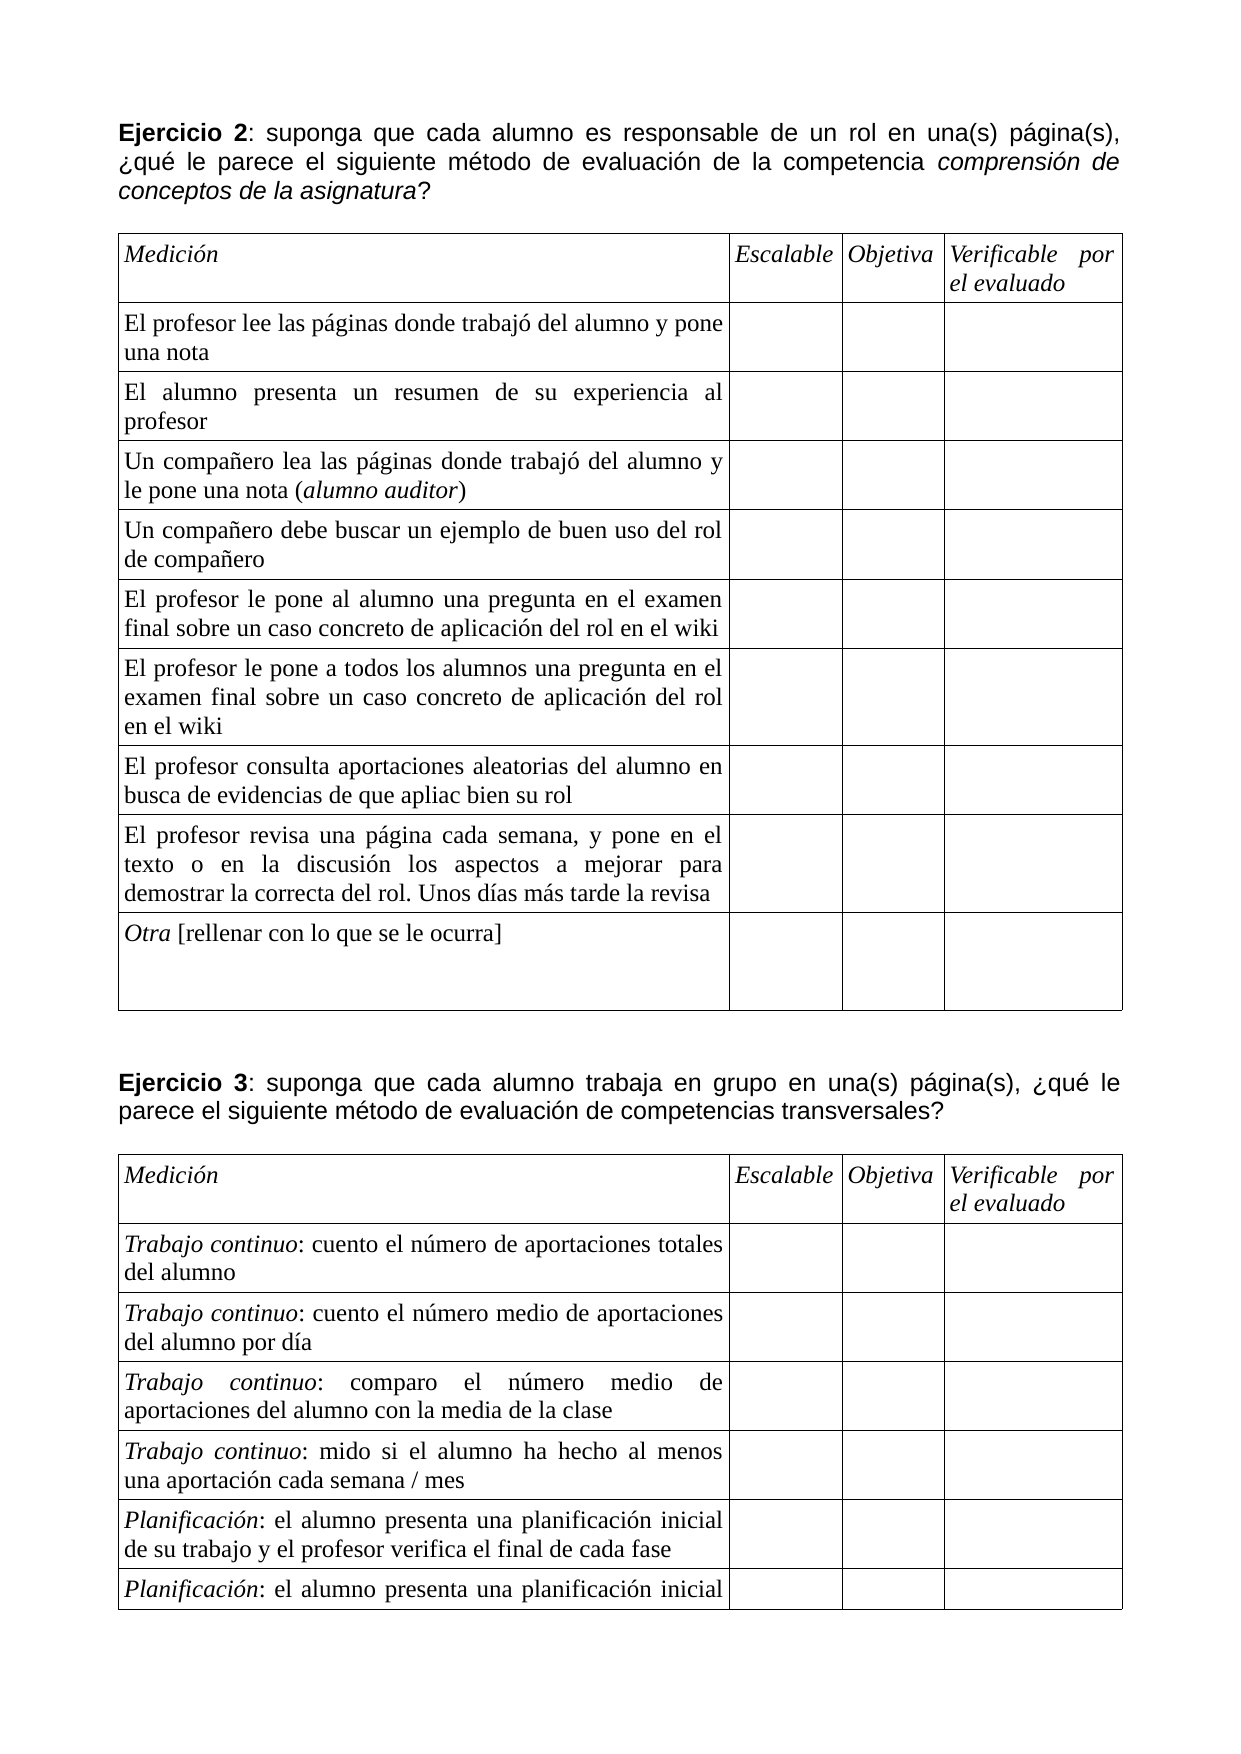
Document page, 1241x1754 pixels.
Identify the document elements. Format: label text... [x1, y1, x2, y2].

table_cell [843, 303, 944, 371]
text Ejercicio 2: suponga que cada alumno es responsable de un rol en una(s) página(s), ¿qué le parece el siguiente método de evaluación de la competencia comprensión de conceptos de la asignatura? [118, 118, 1122, 204]
table_header Objetiva [843, 234, 944, 302]
table_cell [945, 649, 1122, 745]
table_cell Trabajo continuo: cuento el número medio de aportaciones del alumno por día [119, 1293, 729, 1361]
table_cell Planificación: el alumno presenta una planificación inicial [119, 1569, 729, 1608]
table_cell El profesor lee las páginas donde trabajó del alumno y pone una nota [119, 303, 729, 371]
table_cell [730, 580, 842, 647]
table_cell [843, 1293, 944, 1361]
table_cell [843, 746, 944, 814]
table_cell [945, 303, 1122, 371]
table_cell [730, 1293, 842, 1361]
table_cell [730, 913, 842, 1010]
table_cell [945, 1500, 1122, 1568]
table_cell [843, 913, 944, 1010]
table_cell [843, 510, 944, 578]
table_cell [730, 372, 842, 440]
table_cell [843, 649, 944, 745]
table_cell [730, 1500, 842, 1568]
table_cell [945, 1293, 1122, 1361]
table_cell Trabajo continuo: mido si el alumno ha hecho al menos una aportación cada semana / mes [119, 1431, 729, 1499]
table_cell [843, 580, 944, 647]
table_cell [730, 1362, 842, 1430]
table_cell [730, 746, 842, 814]
table_cell [945, 510, 1122, 578]
table_cell [945, 441, 1122, 509]
table_cell [730, 1569, 842, 1608]
table_cell [945, 913, 1122, 1010]
table_header Verificable por el evaluado [945, 234, 1122, 302]
table_header Medición [119, 234, 729, 302]
table_cell [945, 1569, 1122, 1608]
table_cell [843, 1569, 944, 1608]
table_cell El profesor le pone a todos los alumnos una pregunta en el examen final sobre un caso concreto de aplicación del rol en el wiki [119, 649, 729, 745]
table_cell El profesor le pone al alumno una pregunta en el examen final sobre un caso concreto de aplicación del rol en el wiki [119, 580, 729, 647]
table_cell [843, 1500, 944, 1568]
table_cell [730, 815, 842, 912]
table_cell Planificación: el alumno presenta una planificación inicial de su trabajo y el profesor verifica el final de cada fase [119, 1500, 729, 1568]
table_header Medición [119, 1155, 729, 1223]
table_cell Trabajo continuo: comparo el número medio de aportaciones del alumno con la media de la clase [119, 1362, 729, 1430]
table_cell Un compañero lea las páginas donde trabajó del alumno y le pone una nota (alumno auditor) [119, 441, 729, 509]
table_cell El profesor revisa una página cada semana, y pone en el texto o en la discusión los aspectos a mejorar para demostrar la correcta del rol. Unos días más tarde la revisa [119, 815, 729, 912]
table_cell [843, 1362, 944, 1430]
table_header Objetiva [843, 1155, 944, 1223]
table_cell [945, 580, 1122, 647]
table_cell [730, 1431, 842, 1499]
table_cell [843, 1224, 944, 1292]
table_cell [945, 815, 1122, 912]
table_cell [945, 1431, 1122, 1499]
table_cell [843, 815, 944, 912]
table_cell Un compañero debe buscar un ejemplo de buen uso del rol de compañero [119, 510, 729, 578]
table_header Escalable [730, 1155, 842, 1223]
table_cell [730, 303, 842, 371]
table_header Verificable por el evaluado [945, 1155, 1122, 1223]
table_cell [730, 510, 842, 578]
table_cell [945, 1224, 1122, 1292]
table_cell [945, 1362, 1122, 1430]
table_cell [843, 1431, 944, 1499]
table_cell Otra [rellenar con lo que se le ocurra] [119, 913, 729, 1010]
table_cell [843, 372, 944, 440]
table_cell [730, 441, 842, 509]
table_cell El profesor consulta aportaciones aleatorias del alumno en busca de evidencias de que apliac bien su rol [119, 746, 729, 814]
text Ejercicio 3: suponga que cada alumno trabaja en grupo en una(s) página(s), ¿qué le parece el siguiente método de evaluación de competencias transversales? [118, 1068, 1122, 1125]
table_cell [730, 1224, 842, 1292]
table_cell [730, 649, 842, 745]
table_cell [843, 441, 944, 509]
table_cell [945, 372, 1122, 440]
table_cell El alumno presenta un resumen de su experiencia al profesor [119, 372, 729, 440]
table_cell [945, 746, 1122, 814]
table_cell Trabajo continuo: cuento el número de aportaciones totales del alumno [119, 1224, 729, 1292]
table_header Escalable [730, 234, 842, 302]
